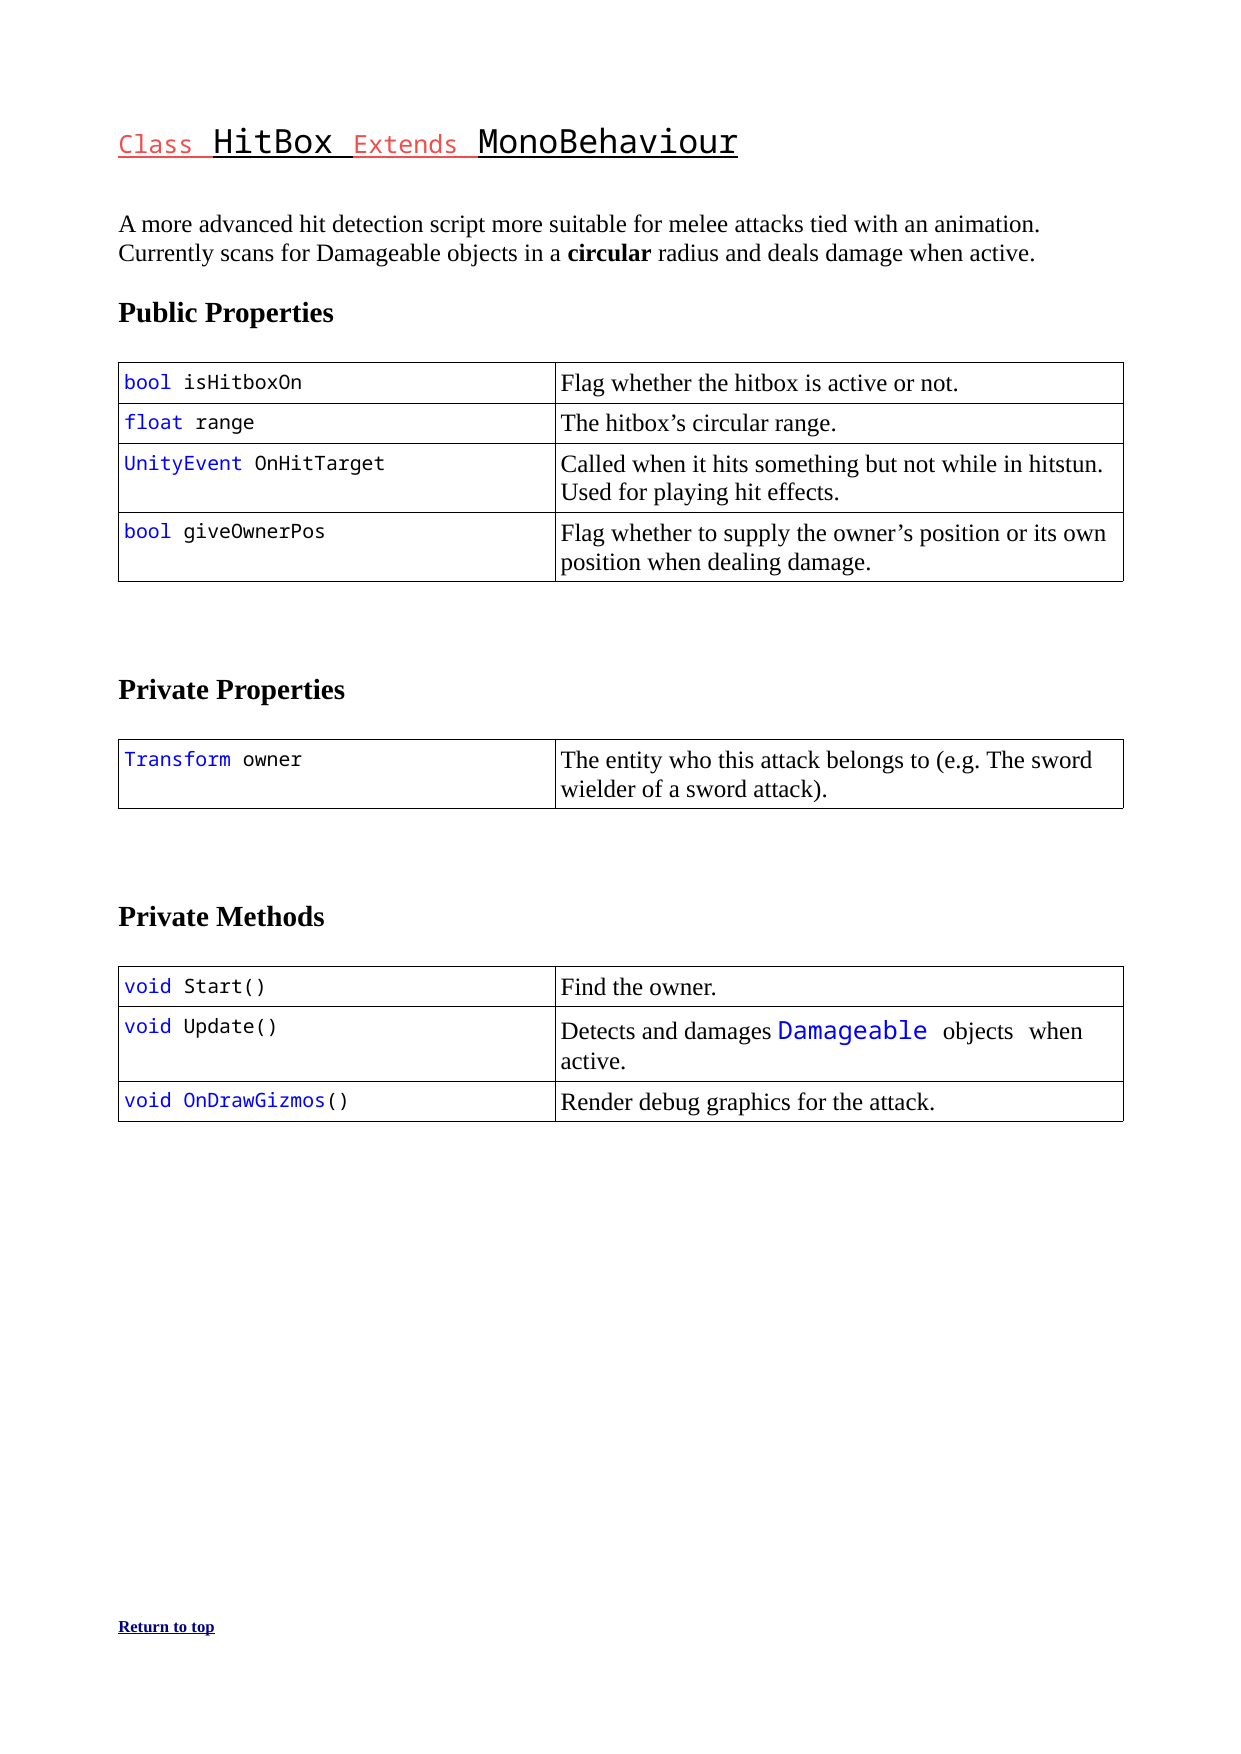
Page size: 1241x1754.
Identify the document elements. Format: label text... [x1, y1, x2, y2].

table_header void Start() [119, 967, 555, 1006]
table_header Find the owner. [556, 967, 1123, 1006]
table_cell void OnDrawGizmos() [119, 1082, 555, 1121]
table_header bool isHitboxOn [119, 363, 555, 403]
table_cell The hitbox’s circular range. [556, 404, 1123, 443]
text Class HitBox Extends MonoBehaviour [118, 118, 1122, 163]
table_header The entity who this attack belongs to (e.g. The sword wielder of a sword attack). [556, 740, 1123, 808]
text Currently scans for Damageable objects in a circular radius and deals damage when active. [118, 238, 1122, 266]
table_header Transform owner [119, 740, 555, 808]
table_cell Detects and damages Damageable objects when active. [556, 1007, 1123, 1081]
table_cell void Update() [119, 1007, 555, 1081]
table_cell float range [119, 404, 555, 443]
text Public Properties [118, 295, 1122, 329]
table_cell Render debug graphics for the attack. [556, 1082, 1123, 1121]
table_cell Called when it hits something but not while in hitstun. Used for playing hit effects. [556, 444, 1123, 512]
table_cell Flag whether to supply the owner’s position or its own position when dealing damage. [556, 513, 1123, 581]
table_cell bool giveOwnerPos [119, 513, 555, 581]
table_cell UnityEvent OnHitTarget [119, 444, 555, 512]
text Private Properties [118, 672, 1122, 706]
table_header Flag whether the hitbox is active or not. [556, 363, 1123, 403]
text A more advanced hit detection script more suitable for melee attacks tied with an animation. [118, 209, 1122, 238]
text Private Methods [118, 899, 1122, 933]
